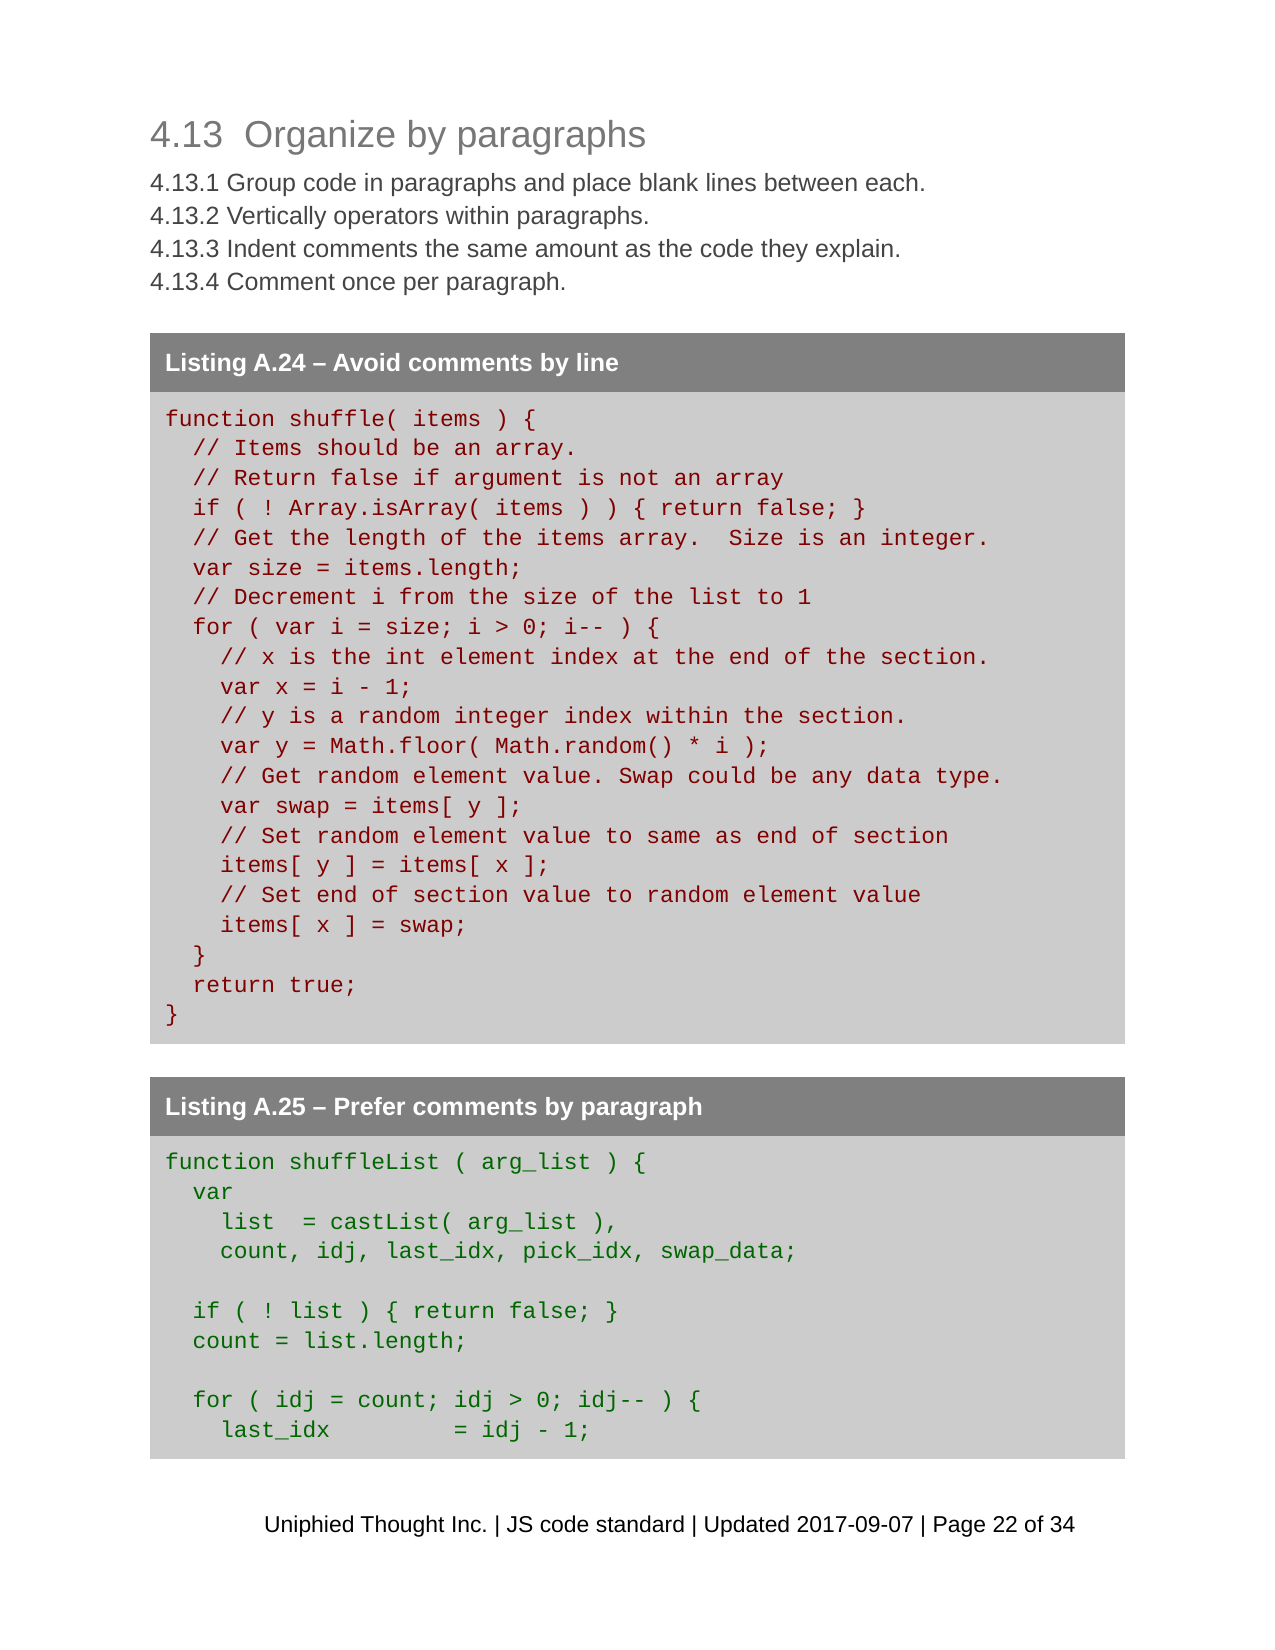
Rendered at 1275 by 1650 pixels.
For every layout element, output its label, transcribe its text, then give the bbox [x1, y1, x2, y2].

subtitle Organize by paragraphs [150, 112, 1125, 156]
table_header Listing A.25 – Prefer comments by paragraph [150, 1077, 1125, 1136]
table_cell function shuffle( items ) { // Items should be an array. // Return false if argument is not an array if ( ! Array.isArray( items ) ) { return false; } // Get the length of the items array. Size is an integer. var size = items.length; // Decrement i from the size of the list to 1 for ( var i = size; i > 0; i-- ) { // x is the int element index at the end of the section. var x = i - 1; // y is a random integer index within the section. var y = Math.floor( Math.random() * i ); // Get random element value. Swap could be any data type. var swap = items[ y ]; // Set random element value to same as end of section items[ y ] = items[ x ]; // Set end of section value to random element value items[ x ] = swap; } return true; } [150, 392, 1125, 1044]
list Vertically operators within paragraphs. [150, 201, 1125, 230]
list Group code in paragraphs and place blank lines between each. [150, 168, 1125, 197]
list Comment once per paragraph. [150, 267, 1125, 296]
list Indent comments the same amount as the code they explain. [150, 234, 1125, 263]
table_cell function shuffleList ( arg_list ) { var list = castList( arg_list ), count, idj, last_idx, pick_idx, swap_data; if ( ! list ) { return false; } count = list.length; for ( idj = count; idj > 0; idj-- ) { last_idx = idj - 1; [150, 1136, 1125, 1459]
table_header Listing A.24 – Avoid comments by line [150, 333, 1125, 392]
